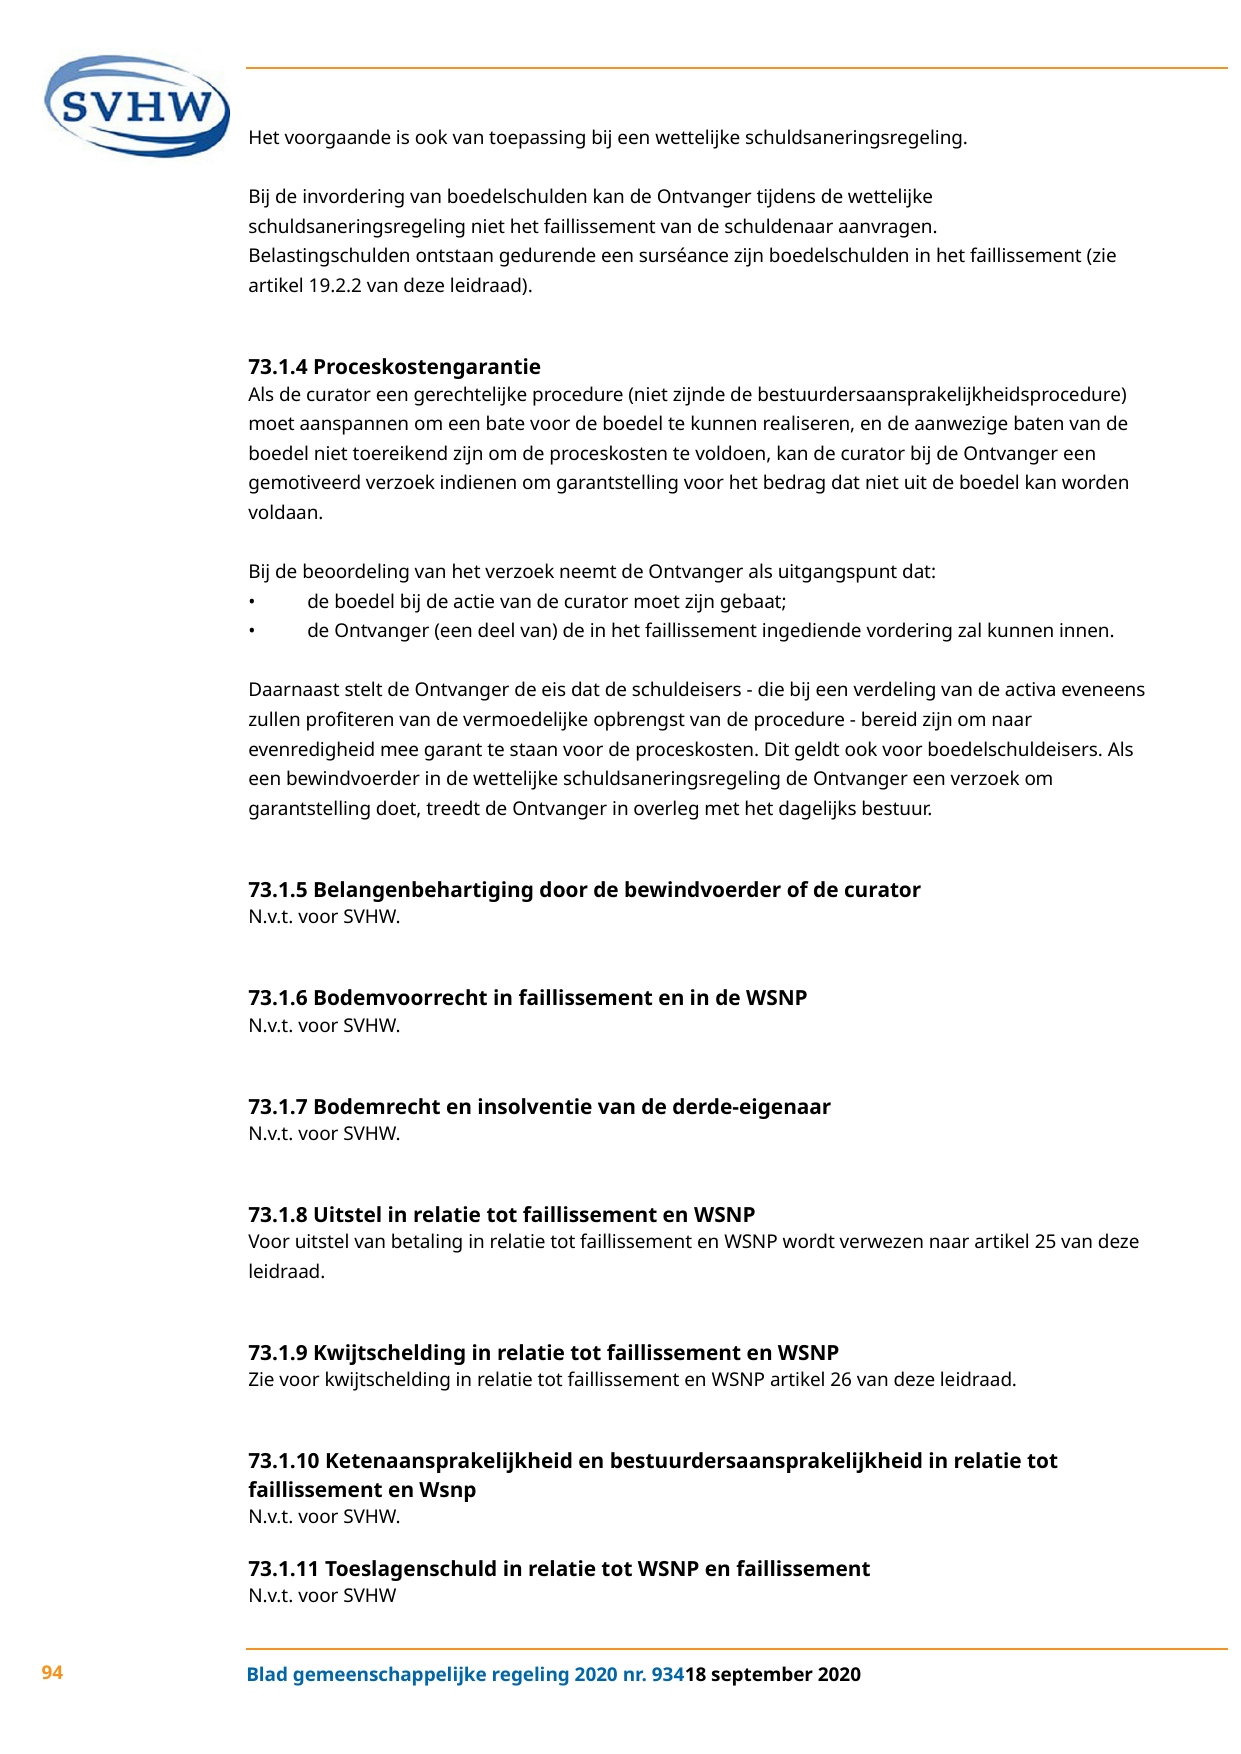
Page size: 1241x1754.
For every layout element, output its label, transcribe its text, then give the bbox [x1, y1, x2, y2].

text 73.1.6 Bodemvoorrecht in faillissement en in de WSNP [248, 983, 1152, 1012]
text Zie voor kwijtschelding in relatie tot faillissement en WSNP artikel 26 van deze leidraad. [248, 1367, 1152, 1392]
text Als de curator een gerechtelijke procedure (niet zijnde de bestuurdersaansprakelijkheidsprocedure) moet aanspannen om een bate voor de boedel te kunnen realiseren, en de aanwezige baten van de boedel niet toereikend zijn om de proceskosten te voldoen, kan de curator bij de Ontvanger een gemotiveerd verzoek indienen om garantstelling voor het bedrag dat niet uit de boedel kan worden voldaan. [248, 381, 1152, 525]
text Het voorgaande is ook van toepassing bij een wettelijke schuldsaneringsregeling. [248, 124, 1152, 150]
text N.v.t. voor SVHW. [248, 1012, 1152, 1037]
text 73.1.10 Ketenaansprakelijkheid en bestuurdersaansprakelijkheid in relatie tot faillissement en Wsnp [248, 1447, 1152, 1503]
text Voor uitstel van betaling in relatie tot faillissement en WSNP wordt verwezen naar artikel 25 van deze leidraad. [248, 1229, 1152, 1284]
text N.v.t. voor SVHW. [248, 1503, 1152, 1529]
text 73.1.9 Kwijtschelding in relatie tot faillissement en WSNP [248, 1338, 1152, 1367]
text Bij de invordering van boedelschulden kan de Ontvanger tijdens de wettelijke schuldsaneringsregeling niet het faillissement van de schuldenaar aanvragen. [248, 183, 1152, 239]
text N.v.t. voor SVHW. [248, 903, 1152, 929]
text N.v.t. voor SVHW. [248, 1120, 1152, 1146]
text 73.1.8 Uitstel in relatie tot faillissement en WSNP [248, 1200, 1152, 1229]
text N.v.t. voor SVHW [248, 1582, 1152, 1608]
text 73.1.4 Proceskostengarantie [248, 352, 1152, 381]
text Bij de beoordeling van het verzoek neemt de Ontvanger als uitgangspunt dat: [248, 558, 1152, 584]
text 73.1.5 Belangenbehartiging door de bewindvoerder of de curator [248, 875, 1152, 903]
list de Ontvanger (een deel van) de in het faillissement ingediende vordering zal kunnen innen. [248, 617, 1152, 643]
text 73.1.11 Toeslagenschuld in relatie tot WSNP en faillissement [248, 1554, 1152, 1582]
picture [41, 47, 231, 172]
text Daarnaast stelt de Ontvanger de eis dat de schuldeisers - die bij een verdeling van de activa eveneens zullen profiteren van de vermoedelijke opbrengst van de procedure - bereid zijn om naar evenredigheid mee garant te staan voor de proceskosten. Dit geldt ook voor boedelschuldeisers. Als een bewindvoerder in de wettelijke schuldsaneringsregeling de Ontvanger een verzoek om garantstelling doet, treedt de Ontvanger in overleg met het dagelijks bestuur. [248, 677, 1152, 821]
list de boedel bij de actie van de curator moet zijn gebaat; [248, 588, 1152, 613]
text Belastingschulden ontstaan gedurende een surséance zijn boedelschulden in het faillissement (zie artikel 19.2.2 van deze leidraad). [248, 243, 1152, 298]
text 73.1.7 Bodemrecht en insolventie van de derde-eigenaar [248, 1092, 1152, 1120]
